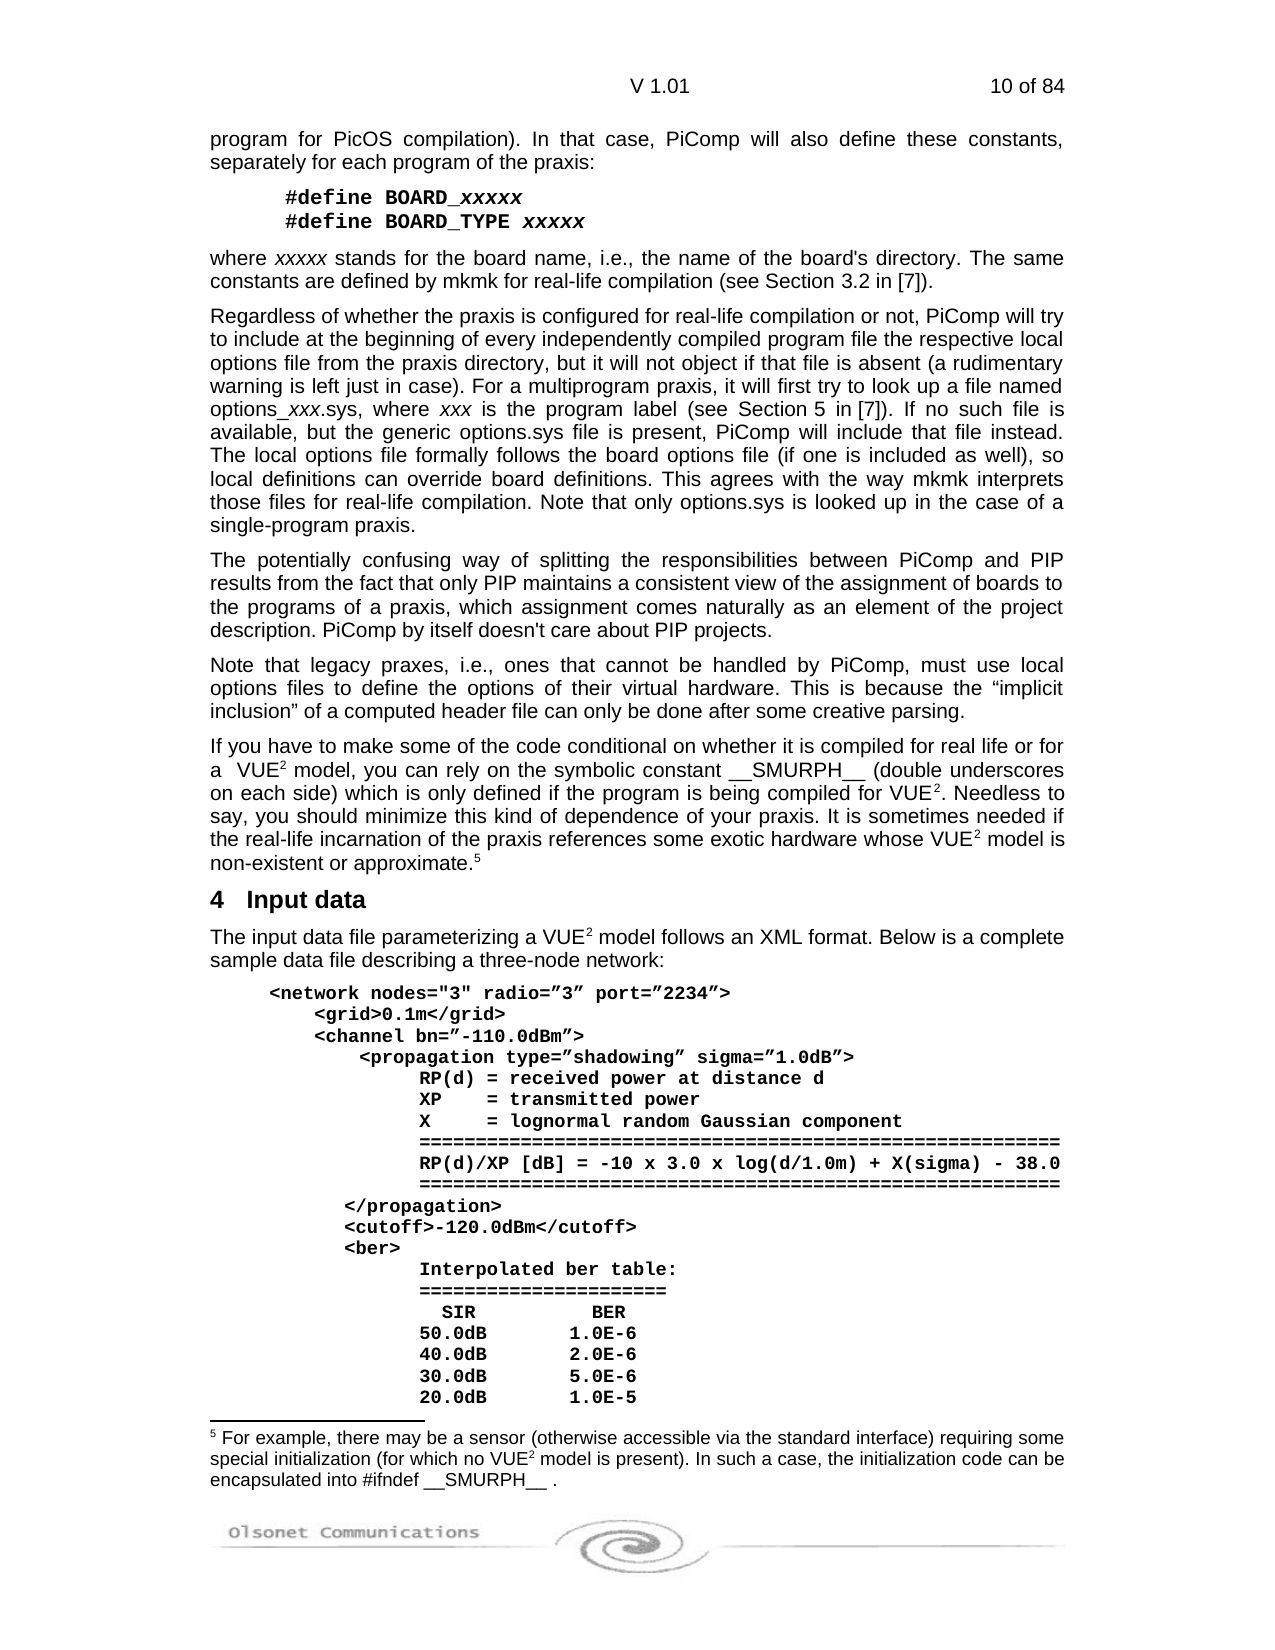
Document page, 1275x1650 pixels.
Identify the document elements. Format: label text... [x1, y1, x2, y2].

text 20.0dB 1.0E-5 [269, 1388, 1065, 1409]
text <grid>0.1m</grid> [269, 1005, 1065, 1026]
text XP = transmitted power [269, 1090, 1065, 1111]
text #define BOARD_TYPE xxxxx [210, 211, 1065, 235]
text SIR BER [269, 1303, 1065, 1324]
text <cutoff>-120.0dBm</cutoff> [269, 1218, 1065, 1239]
text ========================================================= [269, 1133, 1065, 1154]
text </propagation> [269, 1196, 1065, 1218]
text X = lognormal random Gaussian component [269, 1111, 1065, 1133]
text 30.0dB 5.0E-6 [269, 1366, 1065, 1388]
text RP(d)/XP [dB] = -10 x 3.0 x log(d/1.0m) + X(sigma) - 38.0 [269, 1154, 1065, 1175]
text The potentially confusing way of splitting the responsibilities between PiComp and PIP results from the fact that only PIP maintains a consistent view of the assignment of boards to the programs of a praxis, which assignment comes naturally as an element of the project description. PiComp by itself doesn't care about PIP projects. [210, 549, 1065, 642]
text #define BOARD_xxxxx [210, 186, 1065, 211]
text <network nodes="3" radio=”3” port=”2234”> [269, 984, 1065, 1005]
text 50.0dB 1.0E-6 [269, 1324, 1065, 1345]
text ========================================================= [269, 1175, 1065, 1196]
text <ber> [269, 1239, 1065, 1260]
text <propagation type=”shadowing” sigma=”1.0dB”> [269, 1048, 1065, 1069]
text Note that legacy praxes, i.e., ones that cannot be handled by PiComp, must use local options files to define the options of their virtual hardware. This is because the “implicit inclusion” of a computed header file can only be done after some creative parsing. [210, 653, 1065, 723]
text Regardless of whether the praxis is configured for real-life compilation or not, PiComp will try to include at the beginning of every independently compiled program file the respective local options file from the praxis directory, but it will not object if that file is absent (a rudimentary warning is left just in case). For a multiprogram praxis, it will first try to look up a file named options_xxx.sys, where xxx is the program label (see Section 5 in [7]). If no such file is available, but the generic options.sys file is present, PiComp will include that file instead. The local options file formally follows the board options file (if one is included as well), so local definitions can override board definitions. This agrees with the way mkmk interprets those files for real-life compilation. Note that only options.sys is looked up in the case of a single-program praxis. [210, 305, 1065, 537]
text The input data file parameterizing a VUE2 model follows an XML format. Below is a complete sample data file describing a three-node network: [210, 926, 1065, 972]
text ====================== [269, 1281, 1065, 1303]
text If you have to make some of the code conditional on whether it is compiled for real life or for a VUE2 model, you can rely on the symbolic constant __SMURPH__ (double underscores on each side) which is only defined if the program is being compiled for VUE2. Needless to say, you should minimize this kind of dependence of your praxis. It is sometimes needed if the real-life incarnation of the praxis references some exotic hardware whose VUE2 model is non-existent or approximate. [210, 735, 1065, 874]
picture [210, 1504, 1065, 1596]
text 40.0dB 2.0E-6 [269, 1345, 1065, 1366]
text Interpolated ber table: [269, 1260, 1065, 1281]
text where xxxxx stands for the board name, i.e., the name of the board's directory. The same constants are defined by mkmk for real-life compilation (see Section 3.2 in [7]). [210, 246, 1065, 293]
text program for PicOS compilation). In that case, PiComp will also define these constants, separately for each program of the praxis: [210, 128, 1065, 174]
text <channel bn=”-110.0dBm”> [269, 1026, 1065, 1048]
subtitle Input data [210, 886, 1065, 914]
text For example, there may be a sensor (otherwise accessible via the standard interface) requiring some special initialization (for which no VUE2 model is present). In such a case, the initialization code can be encapsulated into #ifndef __SMURPH__ . [210, 1427, 1065, 1490]
text RP(d) = received power at distance d [269, 1069, 1065, 1090]
